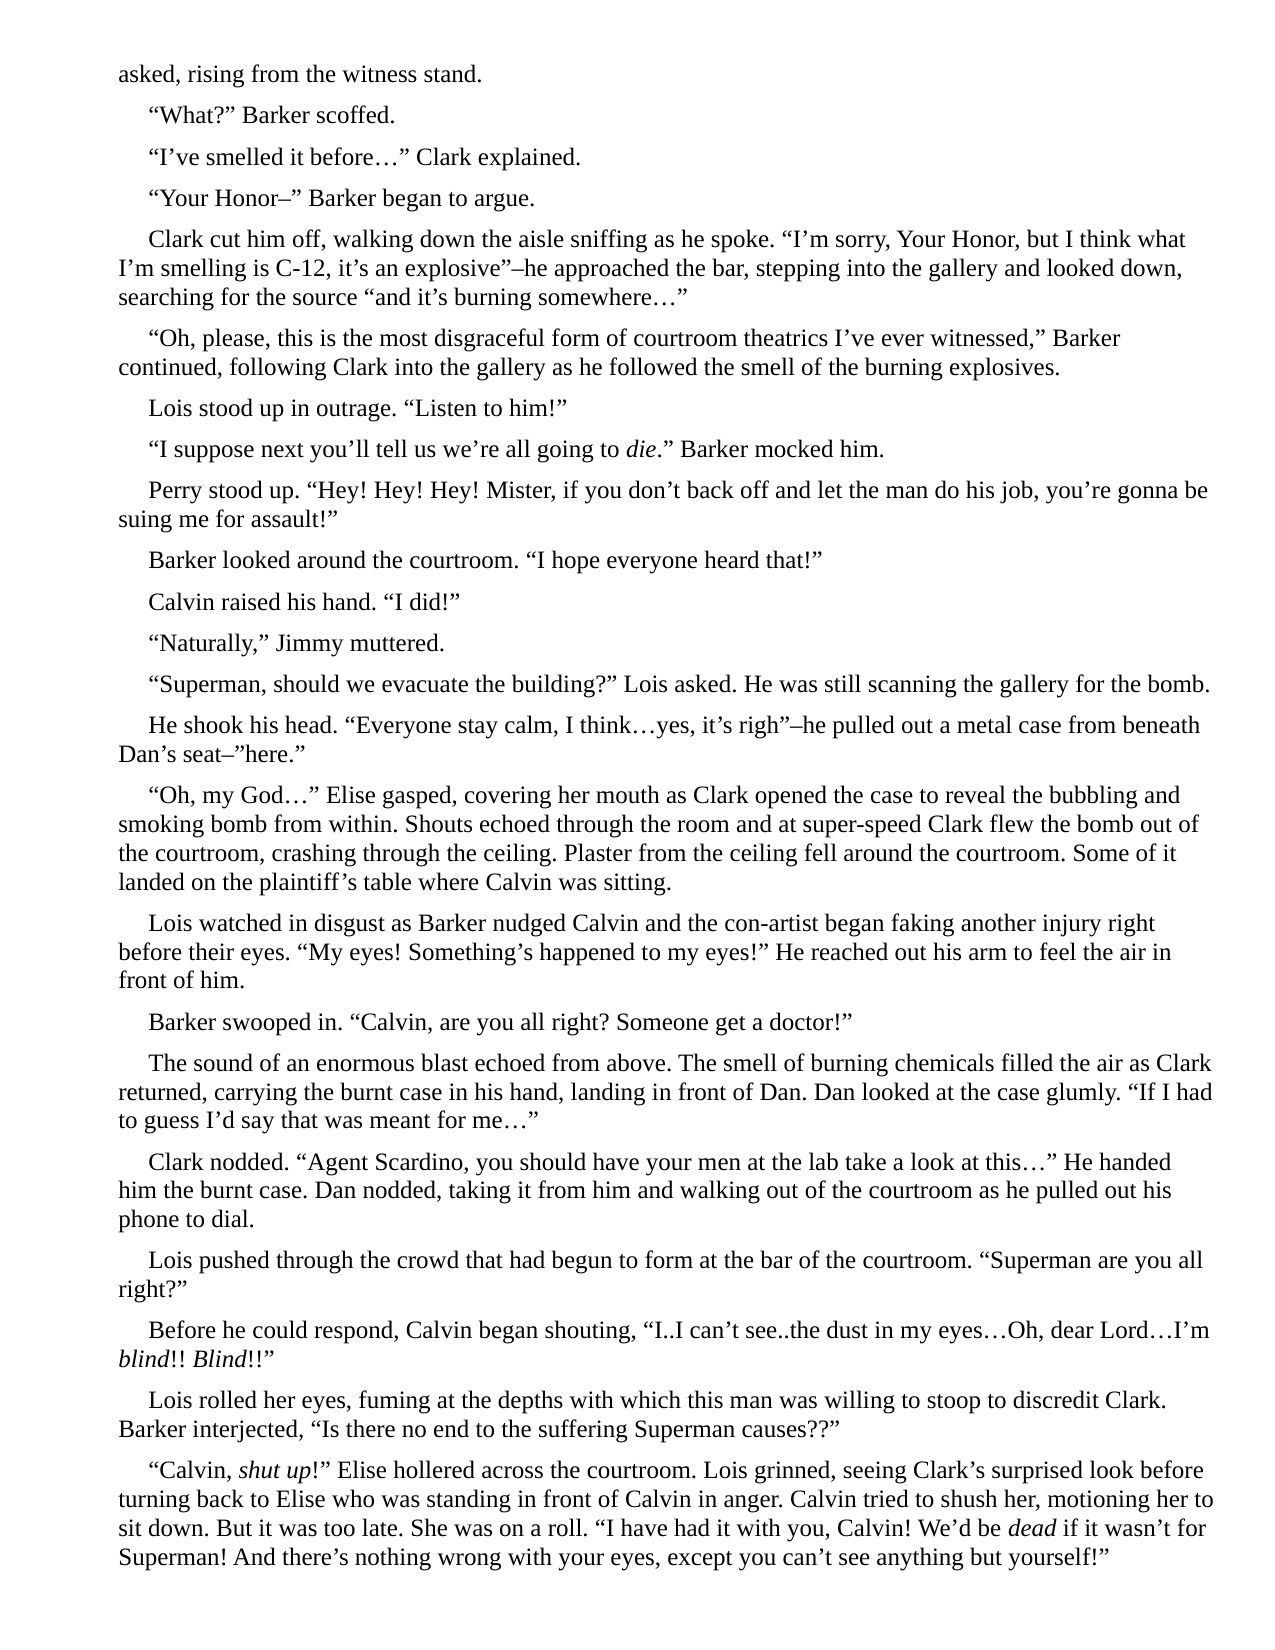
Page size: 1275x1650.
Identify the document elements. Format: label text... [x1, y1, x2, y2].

text “Superman, should we evacuate the building?” Lois asked. He was still scanning the gallery for the bomb. [118, 669, 1216, 698]
text Lois rolled her eyes, fuming at the depths with which this man was willing to stoop to discredit Clark. Barker interjected, “Is there no end to the suffering Superman causes??” [118, 1385, 1216, 1443]
text Barker swooped in. “Calvin, are you all right? Someone get a doctor!” [118, 1007, 1216, 1035]
text Clark nodded. “Agent Scardino, you should have your men at the lab take a look at this…” He handed him the burnt case. Dan nodded, taking it from him and walking out of the courtroom as he pulled out his phone to dial. [118, 1147, 1216, 1233]
text Before he could respond, Calvin began shouting, “I..I can’t see..the dust in my eyes…Oh, dear Lord…I’m blind!! Blind!!” [118, 1315, 1216, 1373]
text “Calvin, shut up!” Elise hollered across the courtroom. Lois grinned, seeing Clark’s surprised look before turning back to Elise who was standing in front of Calvin in anger. Calvin tried to shush her, motioning her to sit down. But it was too late. She was on a roll. “I have had it with you, Calvin! We’d be dead if it wasn’t for Superman! And there’s nothing wrong with your eyes, except you can’t see anything but yourself!” [118, 1455, 1216, 1570]
text asked, rising from the witness stand. [118, 59, 1216, 88]
text “What?” Barker scoffed. [118, 100, 1216, 129]
text “I suppose next you’ll tell us we’re all going to die.” Barker mocked him. [118, 434, 1216, 463]
text Perry stood up. “Hey! Hey! Hey! Mister, if you don’t back off and let the man do his job, you’re gonna be suing me for assault!” [118, 475, 1216, 533]
text Calvin raised his hand. “I did!” [118, 587, 1216, 615]
text “Naturally,” Jimmy muttered. [118, 628, 1216, 657]
text “I’ve smelled it before…” Clark explained. [118, 142, 1216, 170]
text Lois pushed through the crowd that had begun to form at the bar of the courtroom. “Superman are you all right?” [118, 1245, 1216, 1303]
text “Oh, my God…” Elise gasped, covering her mouth as Clark opened the case to reveal the bubbling and smoking bomb from within. Shouts echoed through the room and at super-speed Clark flew the bomb out of the courtroom, crashing through the ceiling. Plaster from the ceiling fell around the courtroom. Some of it landed on the plaintiff’s table where Calvin was sitting. [118, 780, 1216, 895]
text Clark cut him off, walking down the aisle sniffing as he spoke. “I’m sorry, Your Honor, but I think what I’m smelling is C-12, it’s an explosive”–he approached the bar, stepping into the gallery and looked down, searching for the source “and it’s burning somewhere…” [118, 224, 1216, 310]
text Lois stood up in outrage. “Listen to him!” [118, 393, 1216, 422]
text “Your Honor–” Barker began to argue. [118, 183, 1216, 212]
text Lois watched in disgust as Barker nudged Calvin and the con-artist began faking another injury right before their eyes. “My eyes! Something’s happened to my eyes!” He reached out his arm to feel the air in front of him. [118, 908, 1216, 994]
text The sound of an enormous blast echoed from above. The smell of burning chemicals filled the air as Clark returned, carrying the burnt case in his hand, landing in front of Dan. Dan looked at the case glumly. “If I had to guess I’d say that was meant for me…” [118, 1048, 1216, 1134]
text Barker looked around the courtroom. “I hope everyone heard that!” [118, 545, 1216, 574]
text “Oh, please, this is the most disgraceful form of courtroom theatrics I’ve ever witnessed,” Barker continued, following Clark into the gallery as he followed the smell of the burning explosives. [118, 323, 1216, 380]
text He shook his head. “Everyone stay calm, I think…yes, it’s righ”–he pulled out a metal case from beneath Dan’s seat–”here.” [118, 710, 1216, 768]
